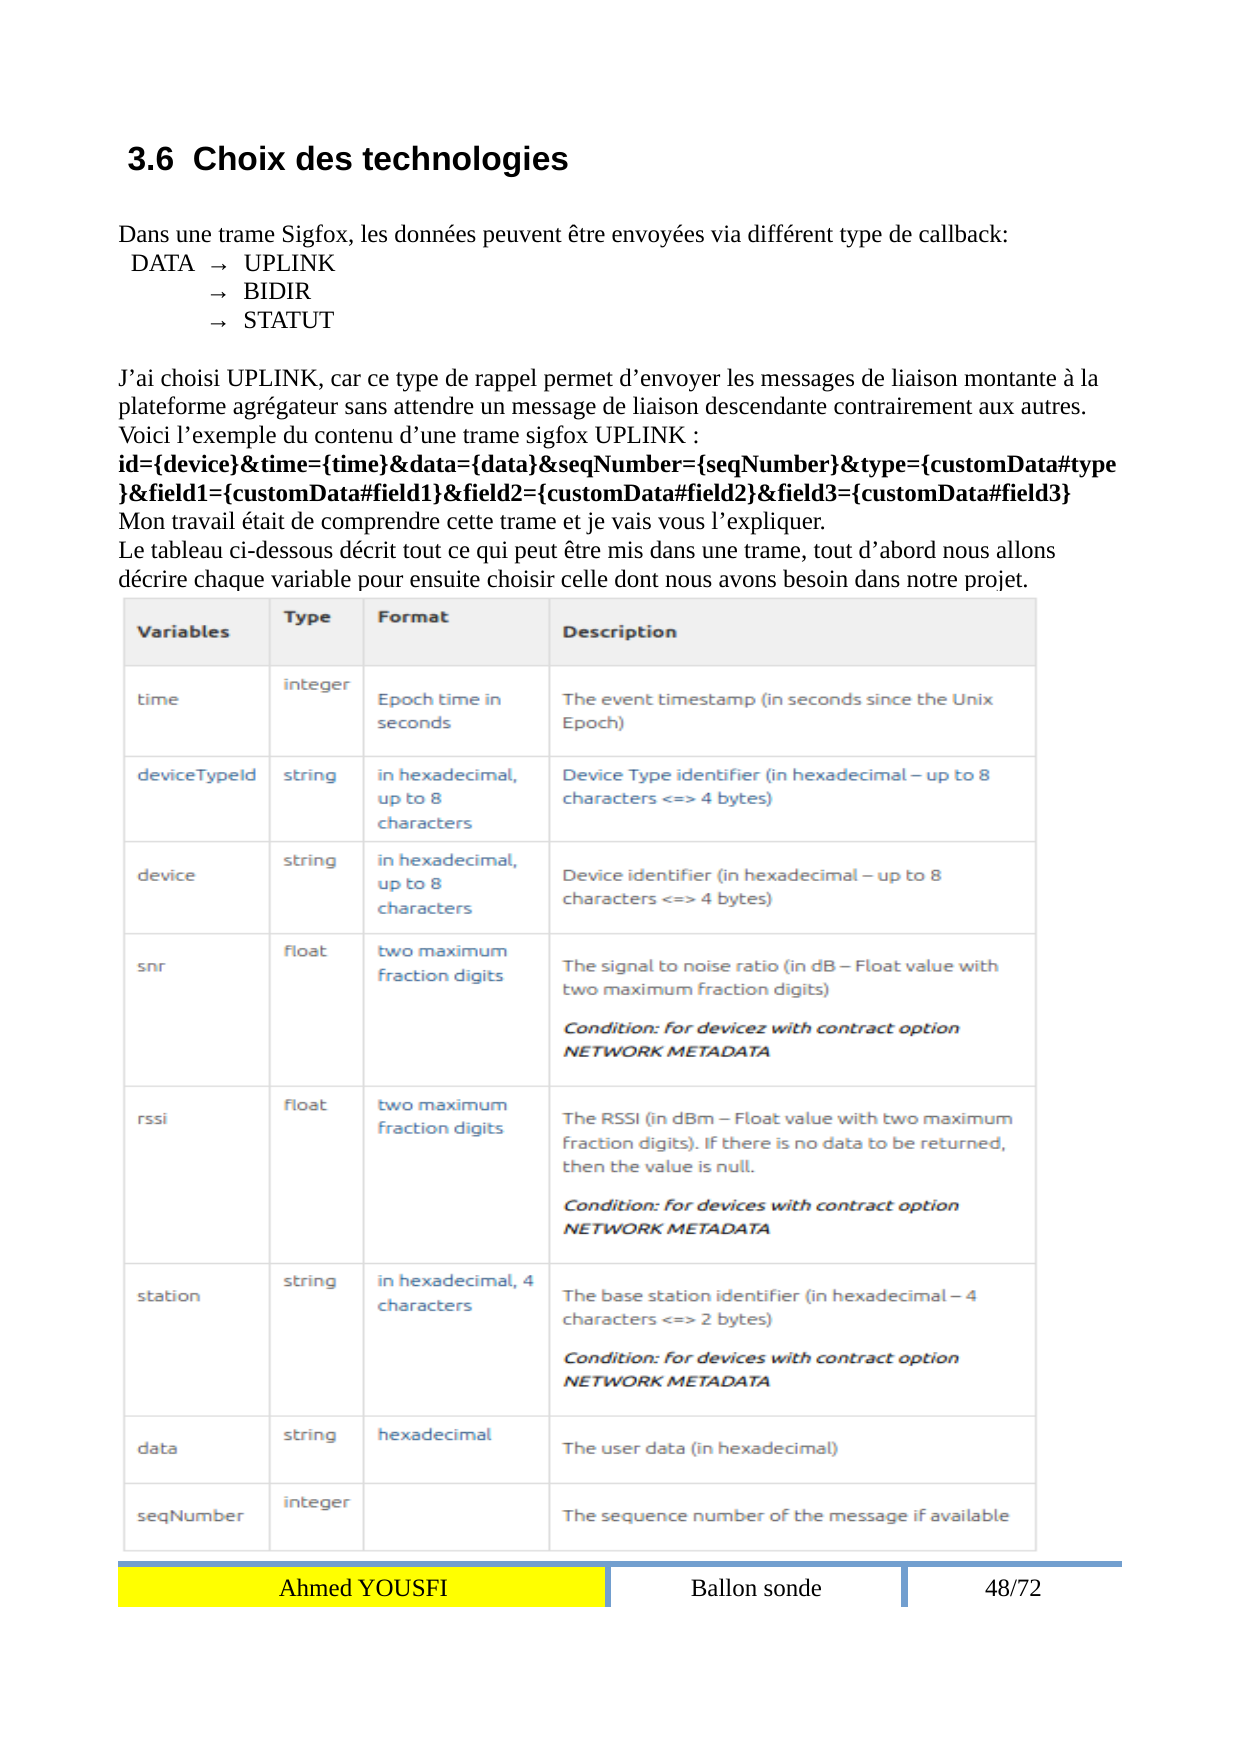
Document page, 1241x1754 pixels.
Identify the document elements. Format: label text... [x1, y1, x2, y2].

text DATA → UPLINK [118, 248, 1122, 276]
text J’ai choisi UPLINK, car ce type de rappel permet d’envoyer les messages de liaison montante à la plateforme agrégateur sans attendre un message de liaison descendante contrairement aux autres. [118, 363, 1122, 420]
text Voici l’exemple du contenu d’une trame sigfox UPLINK : [118, 420, 1122, 449]
subtitle Choix des technologies [118, 139, 1122, 178]
text → BIDIR [118, 276, 1122, 305]
text Le tableau ci-dessous décrit tout ce qui peut être mis dans une trame, tout d’abord nous allons décrire chaque variable pour ensuite choisir celle dont nous avons besoin dans notre projet. [118, 535, 1122, 593]
text → STATUT [118, 305, 1122, 334]
picture [116, 591, 1045, 1553]
text Mon travail était de comprendre cette trame et je vais vous l’expliquer. [118, 506, 1122, 535]
text Dans une trame Sigfox, les données peuvent être envoyées via différent type de callback: [118, 219, 1122, 248]
text id={device}&time={time}&data={data}&seqNumber={seqNumber}&type={customData#type}&field1={customData#field1}&field2={customData#field2}&field3={customData#field3} [118, 449, 1122, 506]
